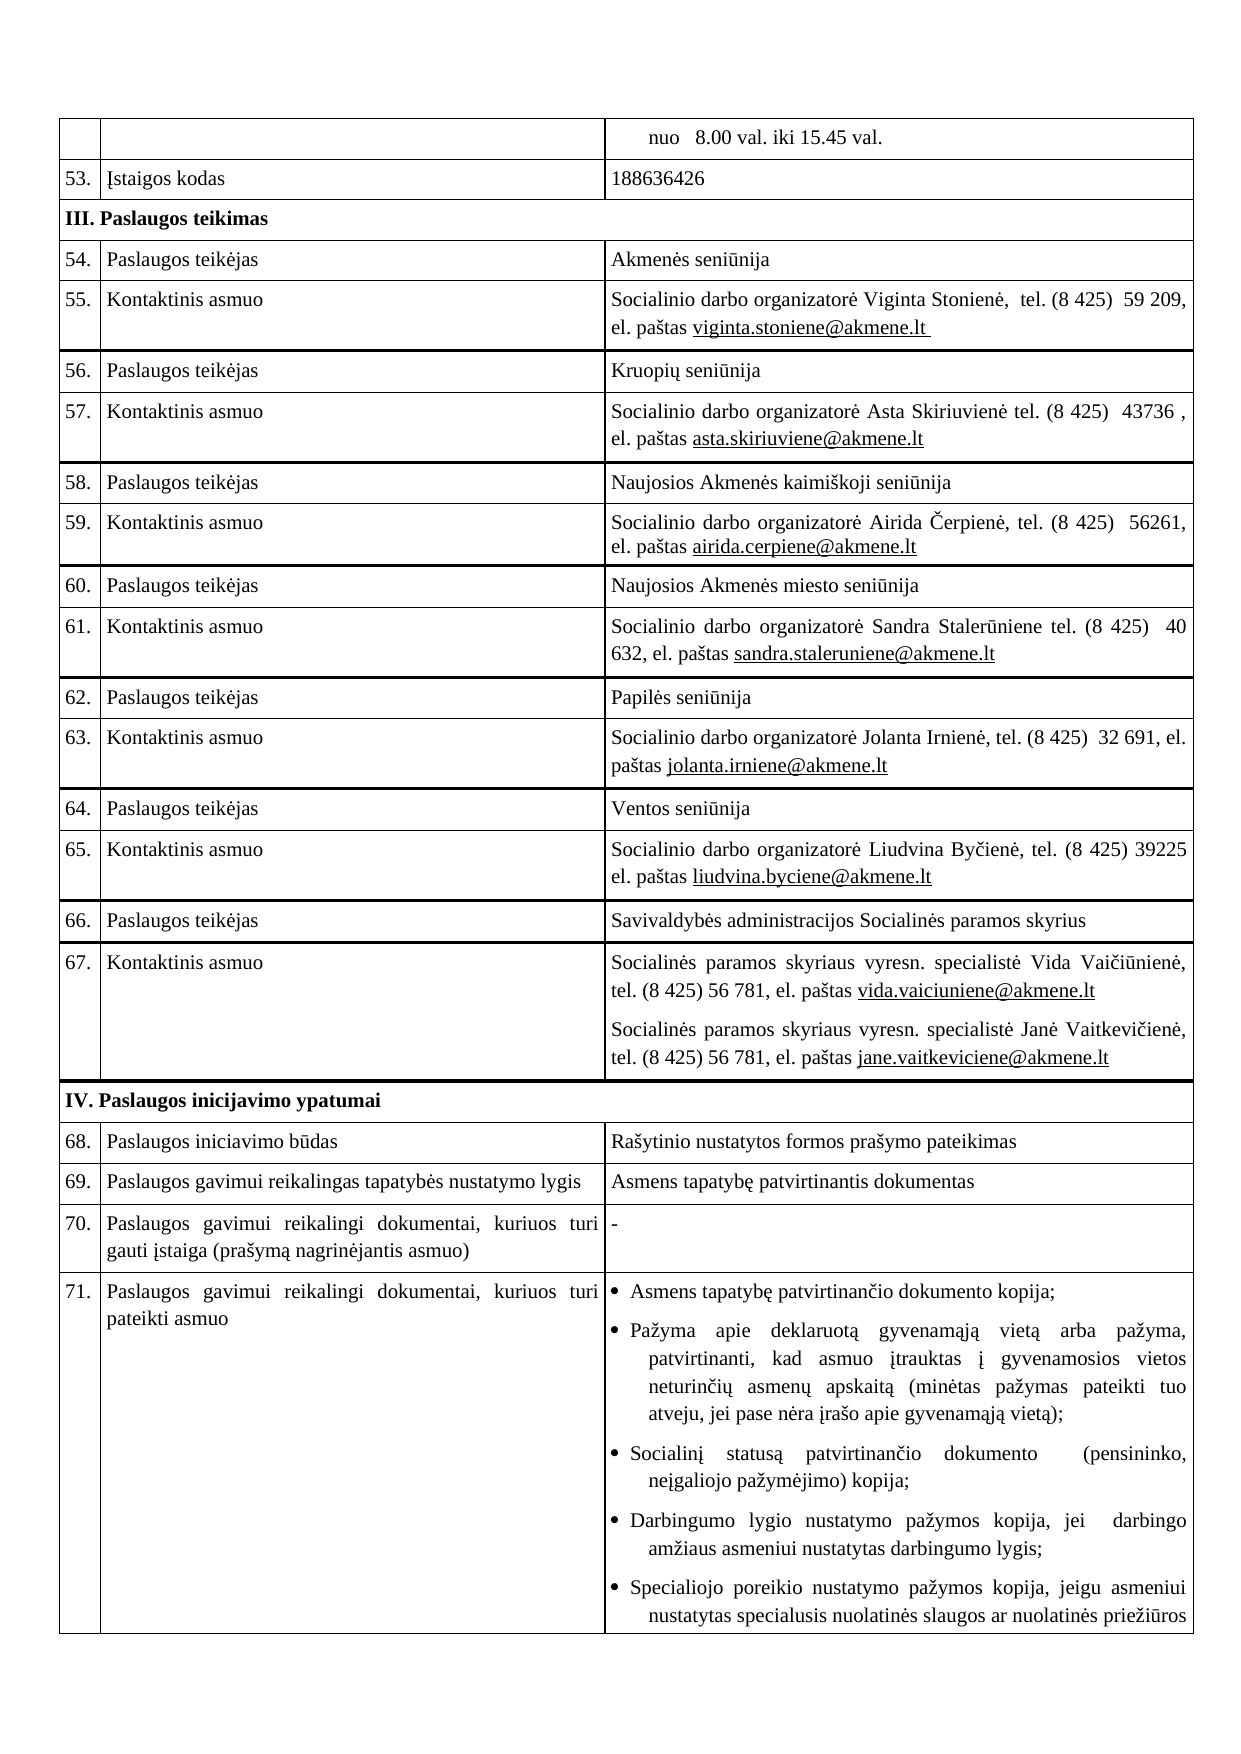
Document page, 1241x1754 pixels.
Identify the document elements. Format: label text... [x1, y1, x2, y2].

table_cell 55. [60, 281, 100, 349]
table_cell [101, 119, 604, 159]
table_cell 66. [60, 902, 100, 941]
table_cell 61. [60, 608, 100, 676]
table_cell Kontaktinis asmuo [101, 393, 604, 461]
table_cell 60. [60, 567, 100, 607]
table_cell 64. [60, 790, 100, 830]
table_cell Kontaktinis asmuo [101, 831, 604, 898]
table_cell Paslaugos gavimui reikalingi dokumentai, kuriuos turi pateikti asmuo [101, 1273, 604, 1633]
table_cell Akmenės seniūnija [606, 241, 1193, 280]
table_cell 53. [60, 160, 100, 199]
table_cell Įstaigos kodas [101, 160, 604, 199]
table_cell Kruopių seniūnija [606, 352, 1193, 392]
table_cell 58. [60, 464, 100, 503]
table_cell Socialinio darbo organizatorė Jolanta Irnienė, tel. (8 425) 32 691, el. paštas jolanta.irniene@akmene.lt [606, 719, 1193, 787]
table_cell IV. Paslaugos inicijavimo ypatumai [60, 1083, 1193, 1122]
table_cell nuo 8.00 val. iki 15.45 val. [606, 119, 1193, 159]
table_cell Ventos seniūnija [606, 790, 1193, 830]
table_cell Kontaktinis asmuo [101, 281, 604, 349]
table_cell Paslaugos teikėjas [101, 790, 604, 830]
table_cell 71. [60, 1273, 100, 1633]
table_cell Paslaugos teikėjas [101, 464, 604, 503]
table_cell 70. [60, 1205, 100, 1272]
table_cell Socialinio darbo organizatorė Sandra Stalerūniene tel. (8 425) 40 632, el. paštas sandra.staleruniene@akmene.lt [606, 608, 1193, 676]
table_cell 62. [60, 679, 100, 718]
table_cell 67. [60, 944, 100, 1079]
table_cell Paslaugos teikėjas [101, 679, 604, 718]
table_cell Savivaldybės administracijos Socialinės paramos skyrius [606, 902, 1193, 941]
table_cell Paslaugos teikėjas [101, 241, 604, 280]
table_cell 54. [60, 241, 100, 280]
table_cell 68. [60, 1123, 100, 1162]
table_cell Naujosios Akmenės kaimiškoji seniūnija [606, 464, 1193, 503]
table_cell Paslaugos teikėjas [101, 352, 604, 392]
table_cell Kontaktinis asmuo [101, 944, 604, 1079]
table_cell Kontaktinis asmuo [101, 719, 604, 787]
table_cell [60, 119, 100, 159]
table_cell Paslaugos gavimui reikalingas tapatybės nustatymo lygis [101, 1164, 604, 1204]
table_cell 65. [60, 831, 100, 898]
table_cell Socialinio darbo organizatorė Liudvina Byčienė, tel. (8 425) 39225 el. paštas liudvina.byciene@akmene.lt [606, 831, 1193, 898]
table_cell - [606, 1205, 1193, 1272]
table_cell Paslaugos teikėjas [101, 902, 604, 941]
table_cell Socialinės paramos skyriaus vyresn. specialistė Vida Vaičiūnienė, tel. (8 425) 56 781, el. paštas vida.vaiciuniene@akmene.lt Socialinės paramos skyriaus vyresn. specialistė Janė Vaitkevičienė, tel. (8 425) 56 781, el. paštas jane.vaitkeviciene@akmene.lt [606, 944, 1193, 1079]
table_cell Kontaktinis asmuo [101, 504, 604, 564]
table_cell 63. [60, 719, 100, 787]
table_cell III. Paslaugos teikimas [60, 200, 1193, 240]
table_cell Socialinio darbo organizatorė Airida Čerpienė, tel. (8 425) 56261, el. paštas airida.cerpiene@akmene.lt [606, 504, 1193, 564]
table_cell 57. [60, 393, 100, 461]
table_cell 69. [60, 1164, 100, 1204]
table_cell Socialinio darbo organizatorė Asta Skiriuvienė tel. (8 425) 43736 , el. paštas asta.skiriuviene@akmene.lt [606, 393, 1193, 461]
table_cell Kontaktinis asmuo [101, 608, 604, 676]
table_cell Papilės seniūnija [606, 679, 1193, 718]
table_cell 188636426 [606, 160, 1193, 199]
table_cell Paslaugos iniciavimo būdas [101, 1123, 604, 1162]
table_cell Paslaugos teikėjas [101, 567, 604, 607]
table_cell 59. [60, 504, 100, 564]
table_cell 56. [60, 352, 100, 392]
table_cell Rašytinio nustatytos formos prašymo pateikimas [606, 1123, 1193, 1162]
table_cell Naujosios Akmenės miesto seniūnija [606, 567, 1193, 607]
table_cell Asmens tapatybę patvirtinantis dokumentas [606, 1164, 1193, 1204]
table_cell Asmens tapatybę patvirtinančio dokumento kopija; Pažyma apie deklaruotą gyvenamąją vietą arba pažyma, patvirtinanti, kad asmuo įtrauktas į gyvenamosios vietos neturinčių asmenų apskaitą (minėtas pažymas pateikti tuo atveju, jei pase nėra įrašo apie gyvenamąją vietą); Socialinį statusą patvirtinančio dokumento (pensininko, neįgaliojo pažymėjimo) kopija; Darbingumo lygio nustatymo pažymos kopija, jei darbingo amžiaus asmeniui nustatytas darbingumo lygis; Specialiojo poreikio nustatymo pažymos kopija, jeigu asmeniui nustatytas specialusis nuolatinės slaugos ar nuolatinės priežiūros [606, 1273, 1193, 1633]
table_cell Paslaugos gavimui reikalingi dokumentai, kuriuos turi gauti įstaiga (prašymą nagrinėjantis asmuo) [101, 1205, 604, 1272]
table_cell Socialinio darbo organizatorė Viginta Stonienė, tel. (8 425) 59 209, el. paštas viginta.stoniene@akmene.lt [606, 281, 1193, 349]
